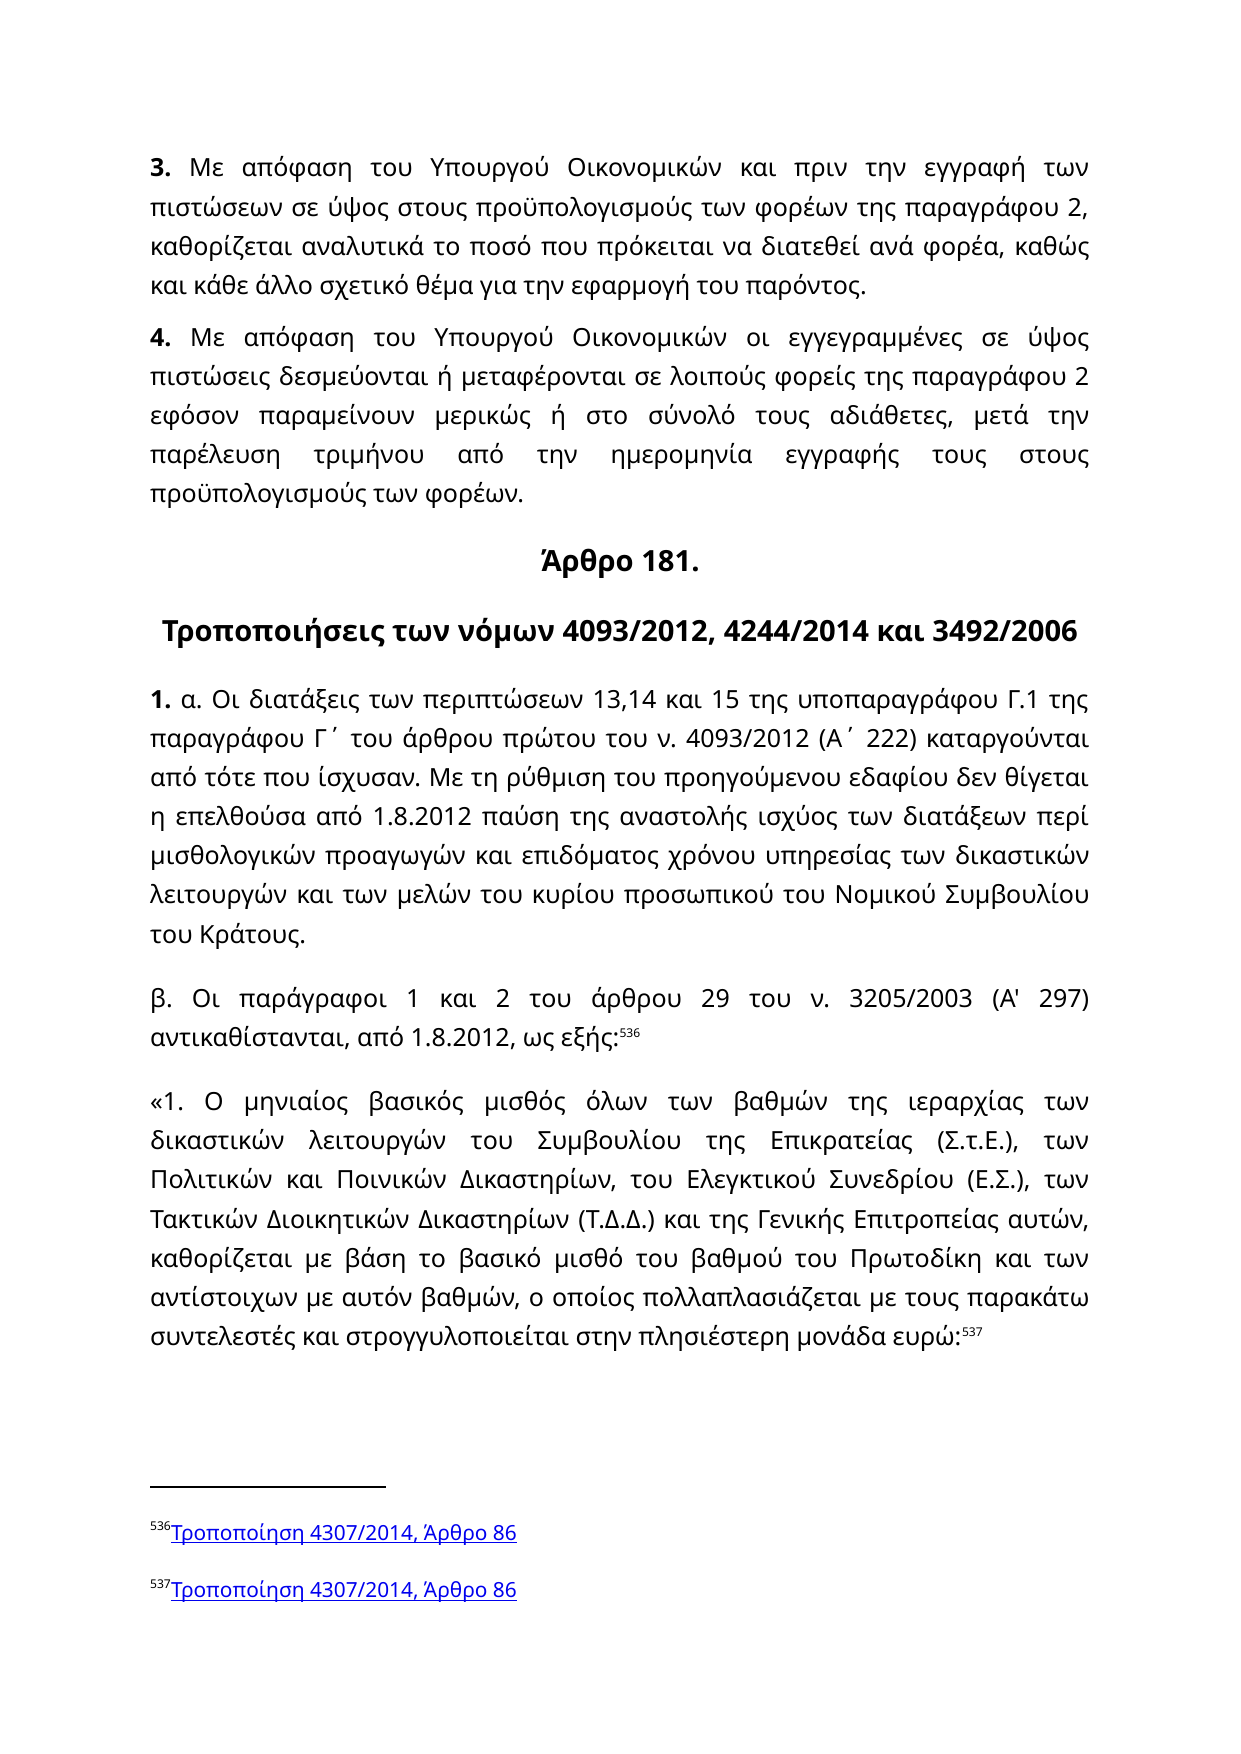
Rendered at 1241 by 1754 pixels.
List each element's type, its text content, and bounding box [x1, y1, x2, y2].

text Τροποποίηση 4307/2014, Άρθρο 86 [150, 1518, 1090, 1546]
subtitle Άρθρο 181. [150, 540, 1090, 580]
text 1. α. Οι διατάξεις των περιπτώσεων 13,14 και 15 της υποπαραγράφου Γ.1 της παραγράφου Γ΄ του άρθρου πρώτου του ν. 4093/2012 (Α΄ 222) καταργούνται από τότε που ίσχυσαν. Με τη ρύθμιση του προηγούμενου εδαφίου δεν θίγεται η επελθούσα από 1.8.2012 παύση της αναστολής ισχύος των διατάξεων περί μισθολογικών προαγωγών και επιδόματος χρόνου υπηρεσίας των δικαστικών λειτουργών και των μελών του κυρίου προσωπικού του Νομικού Συμβουλίου του Κράτους. [150, 681, 1090, 950]
text Τροποποίηση 4307/2014, Άρθρο 86 [150, 1576, 1090, 1604]
text 3. Με απόφαση του Υπουργού Οικονομικών και πριν την εγγραφή των πιστώσεων σε ύψος στους προϋπολογισμούς των φορέων της παραγράφου 2, καθορίζεται αναλυτικά το ποσό που πρόκειται να διατεθεί ανά φορέα, καθώς και κάθε άλλο σχετικό θέμα για την εφαρμογή του παρόντος. [150, 150, 1090, 302]
subtitle Τροποποιήσεις των νόμων 4093/2012, 4244/2014 και 3492/2006 [150, 611, 1090, 650]
text 4. Με απόφαση του Υπουργού Οικονομικών οι εγγεγραμμένες σε ύψος πιστώσεις δεσμεύονται ή μεταφέρονται σε λοιπούς φορείς της παραγράφου 2 εφόσον παραμείνουν μερικώς ή στο σύνολό τους αδιάθετες, μετά την παρέλευση τριμήνου από την ημερομηνία εγγραφής τους στους προϋπολογισμούς των φορέων. [150, 319, 1090, 510]
text β. Οι παράγραφοι 1 και 2 του άρθρου 29 του ν. 3205/2003 (Α' 297) αντικαθίστανται, από 1.8.2012, ως εξής: [150, 980, 1090, 1054]
text «1. Ο μηνιαίος βασικός μισθός όλων των βαθμών της ιεραρχίας των δικαστικών λειτουργών του Συμβουλίου της Επικρατείας (Σ.τ.Ε.), των Πολιτικών και Ποινικών Δικαστηρίων, του Ελεγκτικού Συνεδρίου (Ε.Σ.), των Τακτικών Διοικητικών Δικαστηρίων (Τ.Δ.Δ.) και της Γενικής Επιτροπείας αυτών, καθορίζεται με βάση το βασικό μισθό του βαθμού του Πρωτοδίκη και των αντίστοιχων με αυτόν βαθμών, ο οποίος πολλαπλασιάζεται με τους παρακάτω συντελεστές και στρογγυλοποιείται στην πλησιέστερη μονάδα ευρώ: [150, 1084, 1090, 1353]
